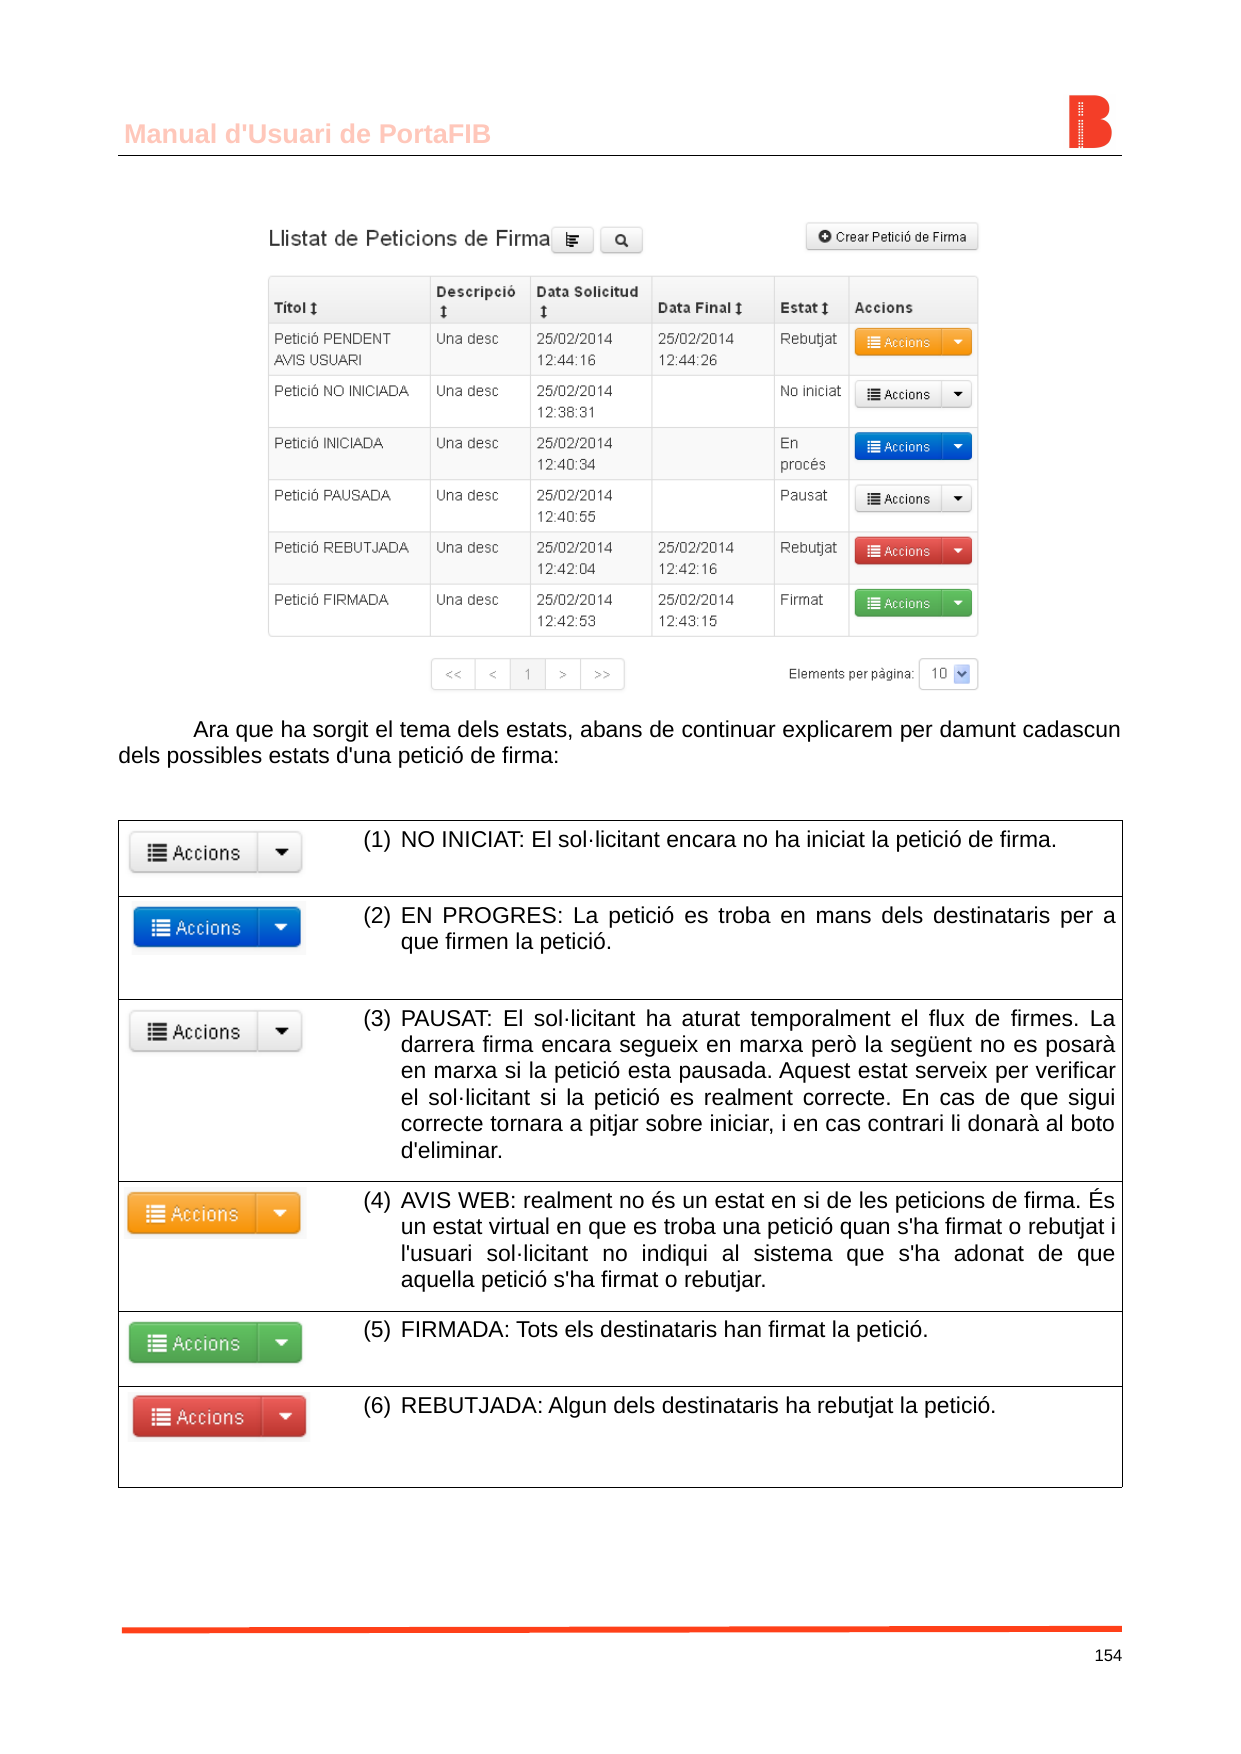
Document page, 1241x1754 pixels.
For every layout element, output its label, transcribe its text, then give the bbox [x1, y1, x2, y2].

picture [1063, 94, 1117, 150]
table_cell REBUTJADA: Algun dels destinataris ha rebutjat la petició. [320, 1387, 1122, 1487]
picture [123, 1316, 307, 1368]
table_header [119, 821, 320, 896]
picture [252, 215, 988, 704]
picture [123, 1187, 307, 1239]
table_cell [119, 1000, 320, 1181]
table_cell [119, 1182, 320, 1311]
table_cell [119, 1387, 320, 1487]
table_cell FIRMADA: Tots els destinataris han firmat la petició. [320, 1312, 1122, 1386]
table_cell AVIS WEB: realment no és un estat en si de les peticions de firma. És un estat virtual en que es troba una petició quan s'ha firmat o rebutjat i l'usuari sol·licitant no indiqui al sistema que s'ha adonat de que aquella petició s'ha firmat o rebutjar. [320, 1182, 1122, 1311]
picture [123, 826, 309, 878]
table_cell [119, 1312, 320, 1386]
text Ara que ha sorgit el tema dels estats, abans de continuar explicarem per damunt cadascun dels possibles estats d'una petició de firma: [118, 716, 1122, 769]
table_header NO INICIAT: El sol·licitant encara no ha iniciat la petició de firma. [320, 821, 1122, 896]
picture [127, 1392, 311, 1442]
table_cell EN PROGRES: La petició es troba en mans dels destinataris per a que firmen la petició. [320, 897, 1122, 999]
picture [131, 901, 307, 955]
picture [123, 1004, 309, 1057]
table_cell PAUSAT: El sol·licitant ha aturat temporalment el flux de firmes. La darrera firma encara segueix en marxa però la següent no es posarà en marxa si la petició esta pausada. Aquest estat serveix per verificar el sol·licitant si la petició es realment correcte. En cas de que sigui correcte tornara a pitjar sobre iniciar, i en cas contrari li donarà al boto d'eliminar. [320, 1000, 1122, 1181]
table_cell [119, 897, 320, 999]
